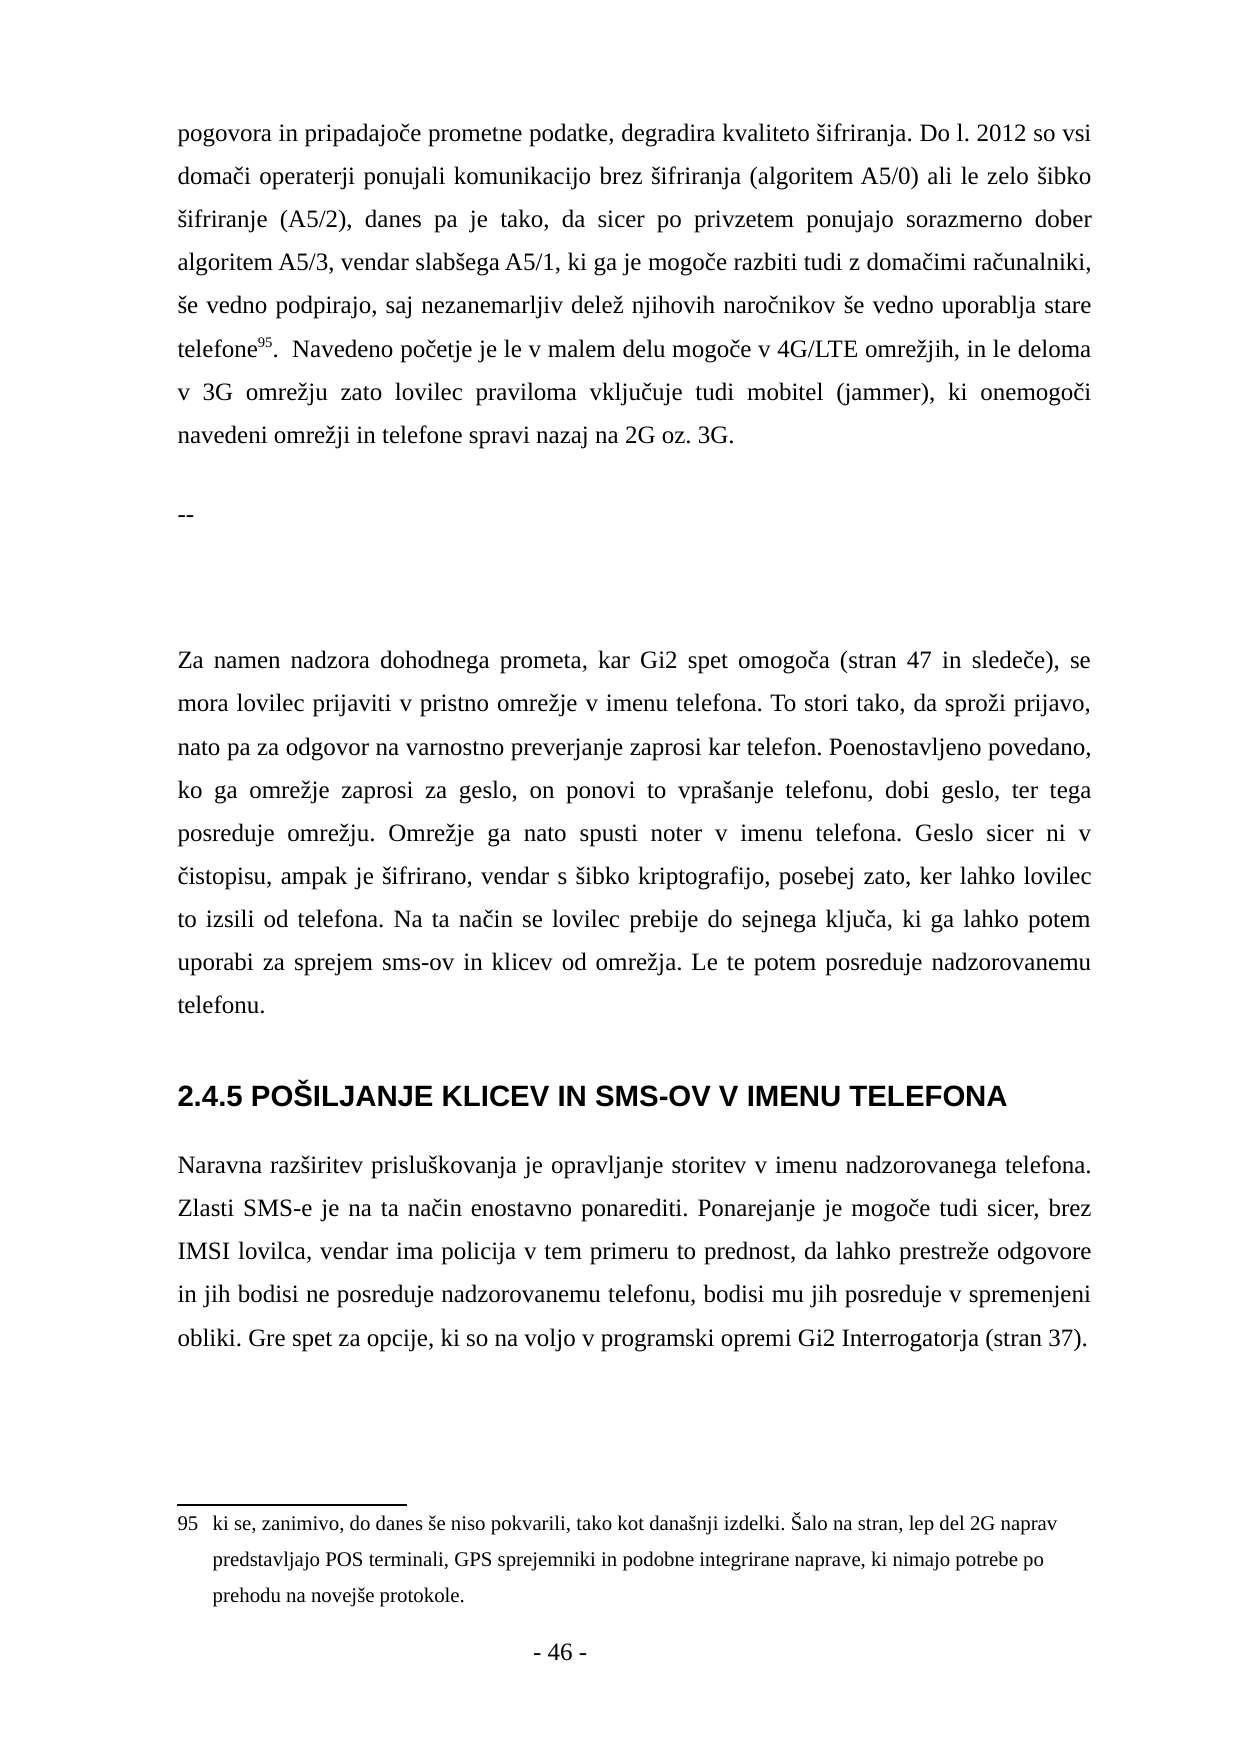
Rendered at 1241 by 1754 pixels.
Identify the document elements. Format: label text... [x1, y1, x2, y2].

text ­-- [177, 499, 1093, 528]
text pogovora in pripadajoče prometne podatke, degradira kvaliteto šifriranja. Do l. 2012 so vsi domači operaterji ponujali komunikacijo brez šifriranja (algoritem A5/0) ali le zelo šibko šifriranje (A5/2), danes pa je tako, da sicer po privzetem ponujajo sorazmerno dober algoritem A5/3, vendar slabšega A5/1, ki ga je mogoče razbiti tudi z domačimi računalniki, še vedno podpirajo, saj nezanemarljiv delež njihovih naročnikov še vedno uporablja stare telefone. Navedeno početje je le v malem delu mogoče v 4G/LTE omrežjih, in le deloma v 3G omrežju zato lovilec praviloma vključuje tudi mobitel (jammer), ki onemogoči navedeni omrežji in telefone spravi nazaj na 2G oz. 3G. [177, 118, 1093, 449]
text ki se, zanimivo, do danes še niso pokvarili, tako kot današnji izdelki. Šalo na stran, lep del 2G naprav predstavljajo POS terminali, GPS sprejemniki in podobne integrirane naprave, ki nimajo potrebe po prehodu na novejše protokole. [177, 1511, 1093, 1607]
subtitle 2.4.5 Pošiljanje klicev in SMS-ov v imenu telefona [177, 1078, 1093, 1112]
text Za namen nadzora dohodnega prometa, kar Gi2 spet omogoča (stran 47 in sledeče), se mora lovilec prijaviti v pristno omrežje v imenu telefona. To stori tako, da sproži prijavo, nato pa za odgovor na varnostno preverjanje zaprosi kar telefon. Poenostavljeno povedano, ko ga omrežje zaprosi za geslo, on ponovi to vprašanje telefonu, dobi geslo, ter tega posreduje omrežju. Omrežje ga nato spusti noter v imenu telefona. Geslo sicer ni v čistopisu, ampak je šifrirano, vendar s šibko kriptografijo, posebej zato, ker lahko lovilec to izsili od telefona. Na ta način se lovilec prebije do sejnega ključa, ki ga lahko potem uporabi za sprejem sms-ov in klicev od omrežja. Le te potem posreduje nadzorovanemu telefonu. [177, 645, 1093, 1019]
text Naravna razširitev prisluškovanja je opravljanje storitev v imenu nadzorovanega telefona. Zlasti SMS-e je na ta način enostavno ponarediti. Ponarejanje je mogoče tudi sicer, brez IMSI lovilca, vendar ima policija v tem primeru to prednost, da lahko prestreže odgovore in jih bodisi ne posreduje nadzorovanemu telefonu, bodisi mu jih posreduje v spremenjeni obliki. Gre spet za opcije, ki so na voljo v programski opremi Gi2 Interrogatorja (stran 37). [177, 1150, 1093, 1351]
